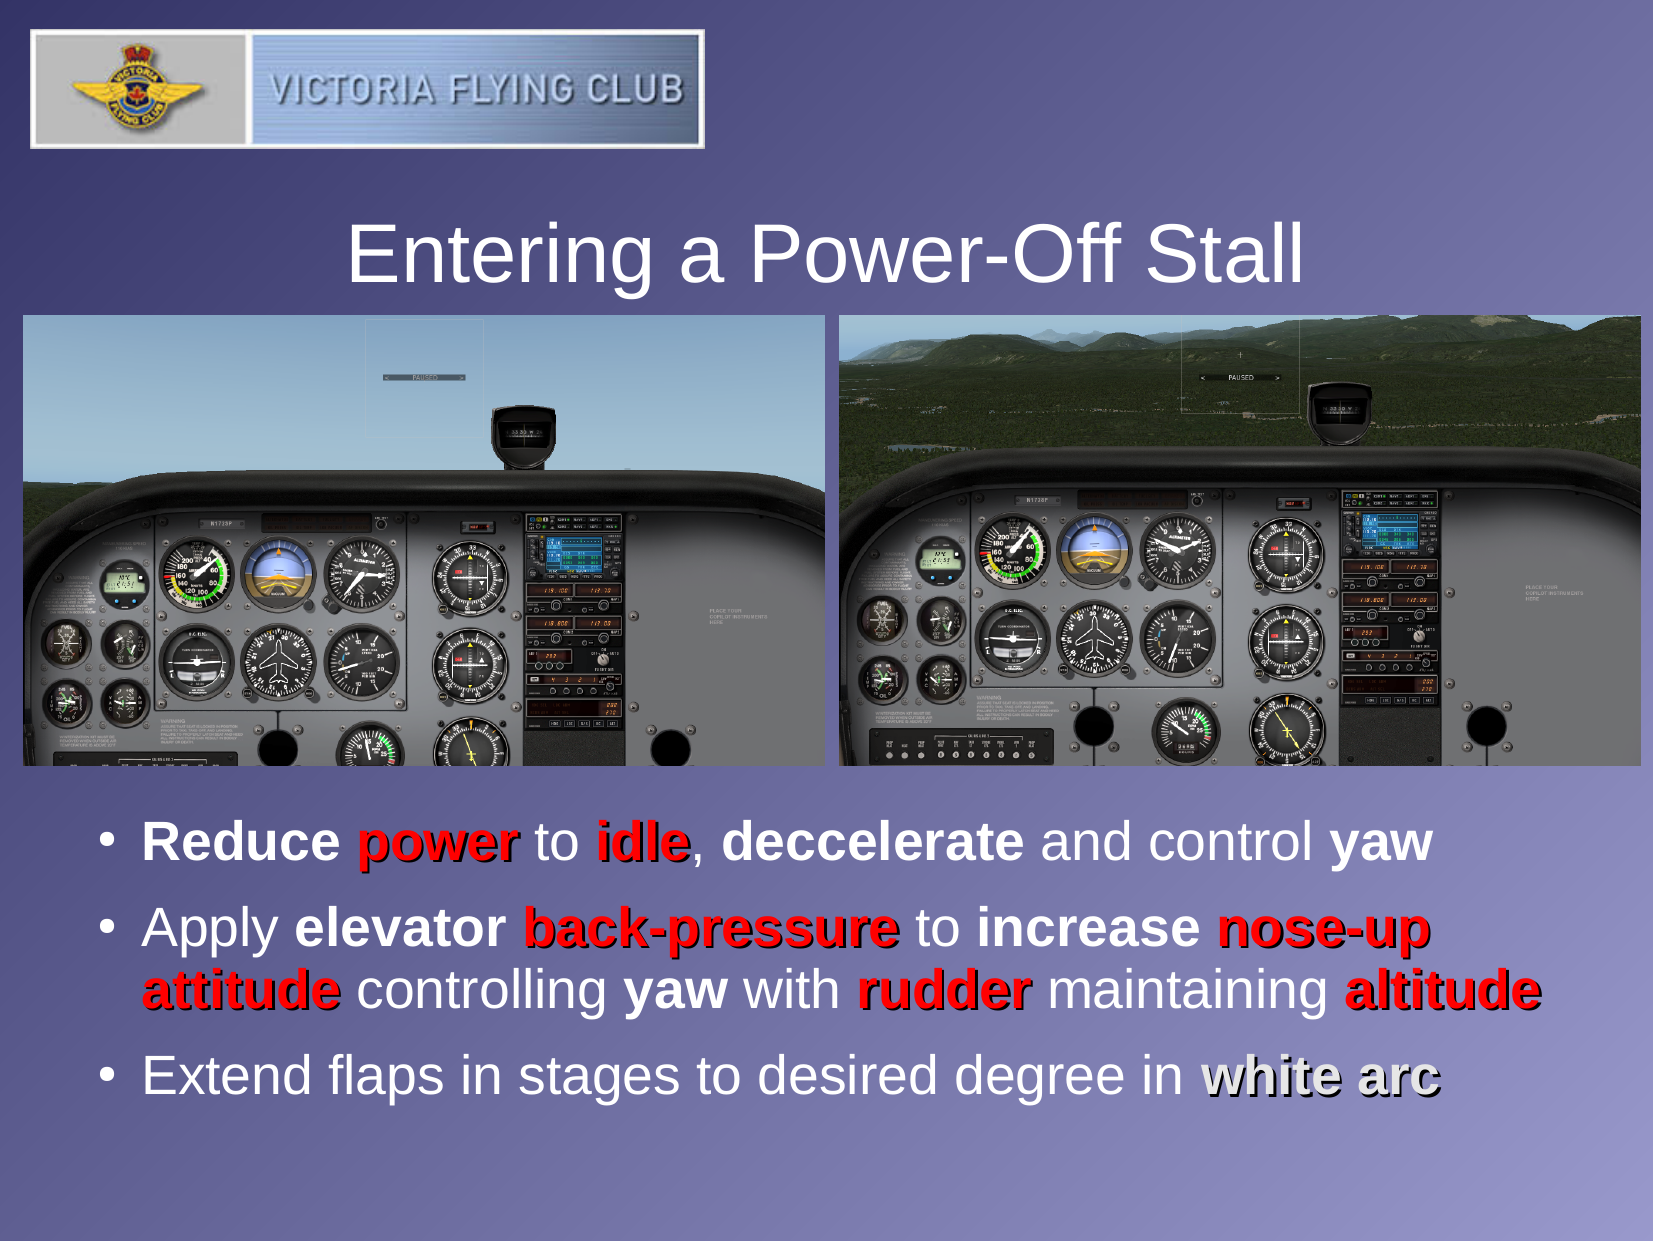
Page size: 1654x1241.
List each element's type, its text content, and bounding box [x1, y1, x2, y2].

picture [30, 29, 705, 149]
picture [23, 315, 825, 766]
title Entering a Power-Off Stall [82, 150, 1571, 358]
list Reduce power to idle, deccelerate and control yaw Apply elevator back-pressure to increase nose-up attitude controlling yaw with rudder maintaining altitude Extend flaps in stages to desired degree in white arc [82, 810, 1571, 1216]
picture [839, 315, 1641, 766]
